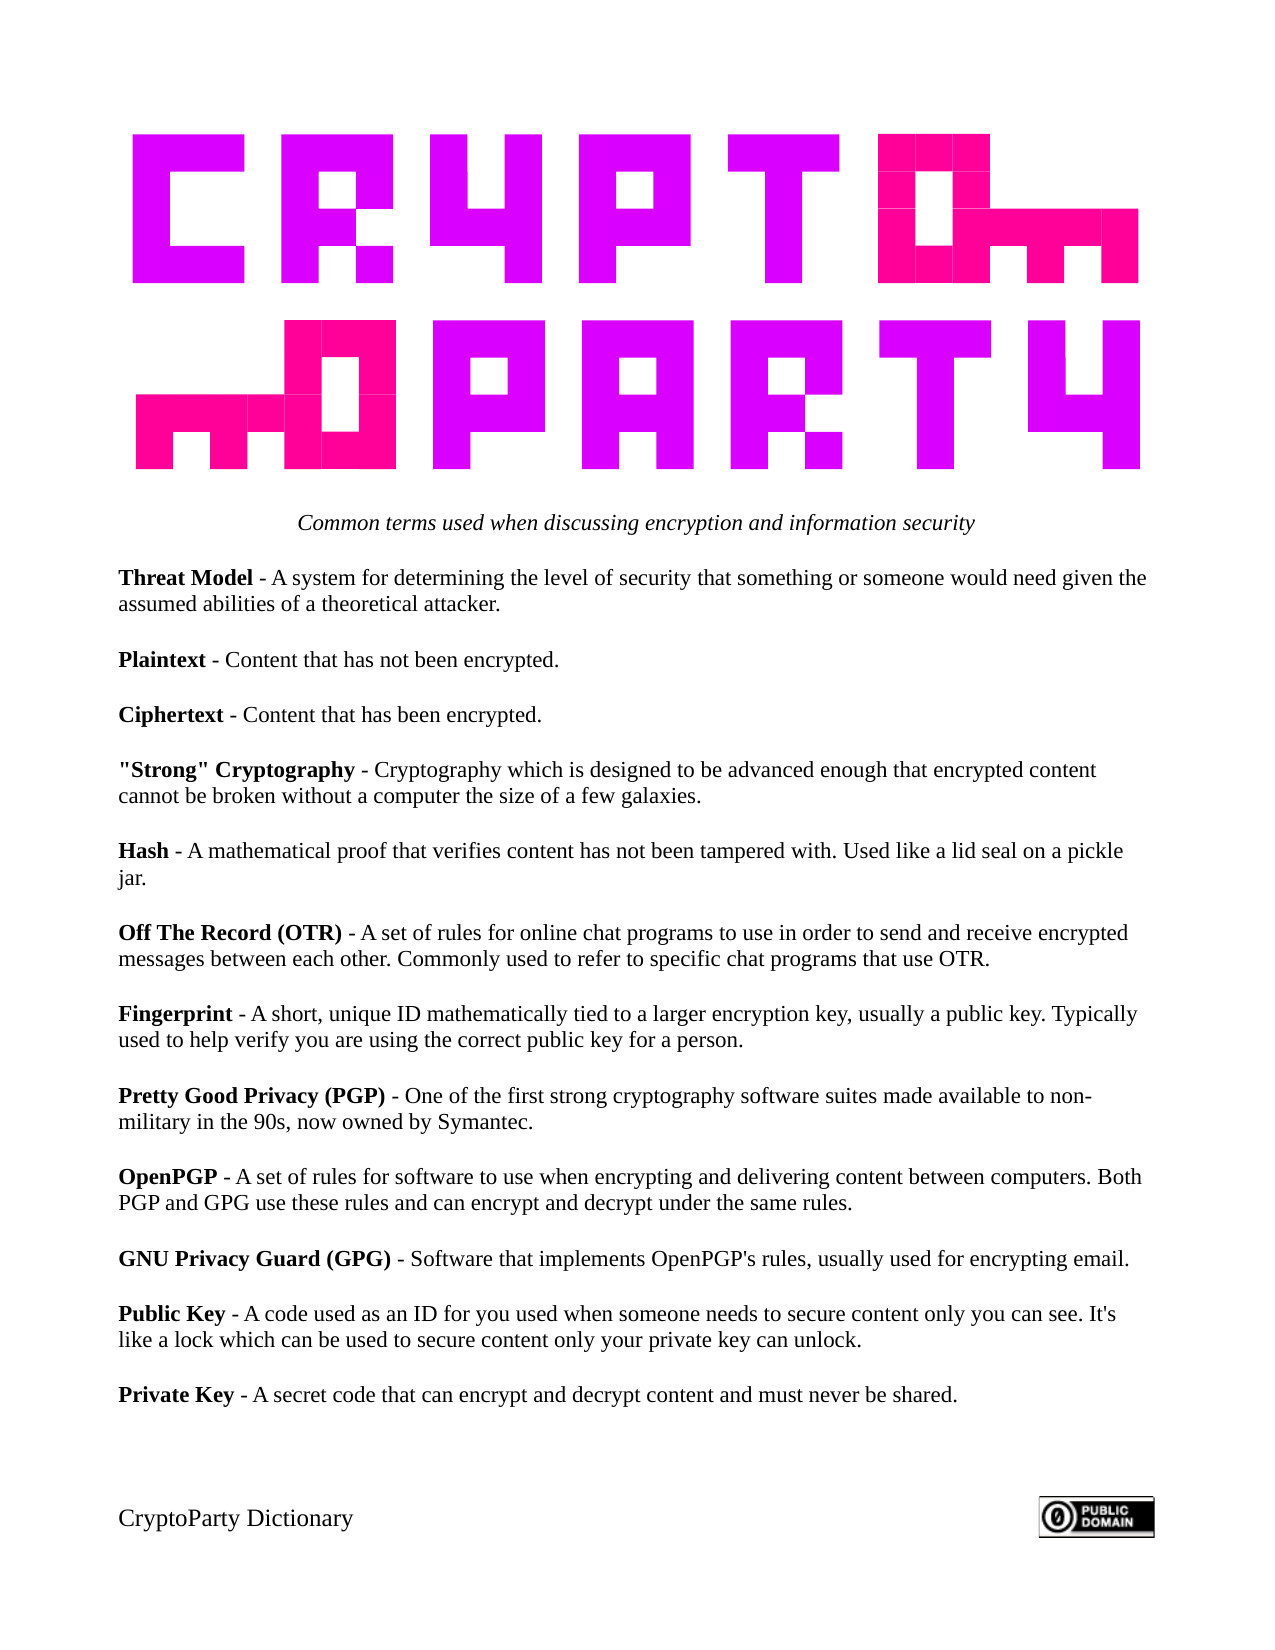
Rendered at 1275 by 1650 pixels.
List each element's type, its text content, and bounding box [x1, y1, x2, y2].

text GNU Privacy Guard (GPG) - Software that implements OpenPGP's rules, usually used for encrypting email. [118, 1244, 1157, 1271]
text Off The Record (OTR) - A set of rules for online chat programs to use in order to send and receive encrypted messages between each other. Commonly used to refer to specific chat programs that use OTR. [118, 919, 1157, 971]
text Ciphertext - Content that has been encrypted. [118, 701, 1157, 727]
text Private Key - A secret code that can encrypt and decrypt content and must never be shared. [118, 1381, 1157, 1407]
text Hash - A mathematical proof that verifies content has not been tampered with. Used like a lid seal on a pickle jar. [118, 837, 1157, 890]
picture [1038, 1496, 1155, 1538]
text OpenPGP - A set of rules for software to use when encrypting and delivering content between computers. Both PGP and GPG use these rules and can encrypt and decrypt under the same rules. [118, 1163, 1157, 1216]
text Common terms used when discussing encryption and information security [118, 509, 1157, 535]
text Pretty Good Privacy (PGP) - One of the first strong cryptography software suites made available to non-military in the 90s, now owned by Symantec. [118, 1082, 1157, 1134]
text Fingerprint - A short, unique ID mathematically tied to a larger encryption key, usually a public key. Typically used to help verify you are using the correct public key for a person. [118, 1000, 1157, 1053]
text Threat Model - A system for determining the level of security that something or someone would need given the assumed abilities of a theoretical attacker. [118, 564, 1157, 617]
text Public Key - A code used as an ID for you used when someone needs to secure content only you can see. It's like a lock which can be used to secure content only your private key can unlock. [118, 1300, 1157, 1352]
text "Strong" Cryptography - Cryptography which is designed to be advanced enough that encrypted content cannot be broken without a computer the size of a few galaxies. [118, 756, 1157, 808]
text Plaintext - Content that has not been encrypted. [118, 646, 1157, 672]
